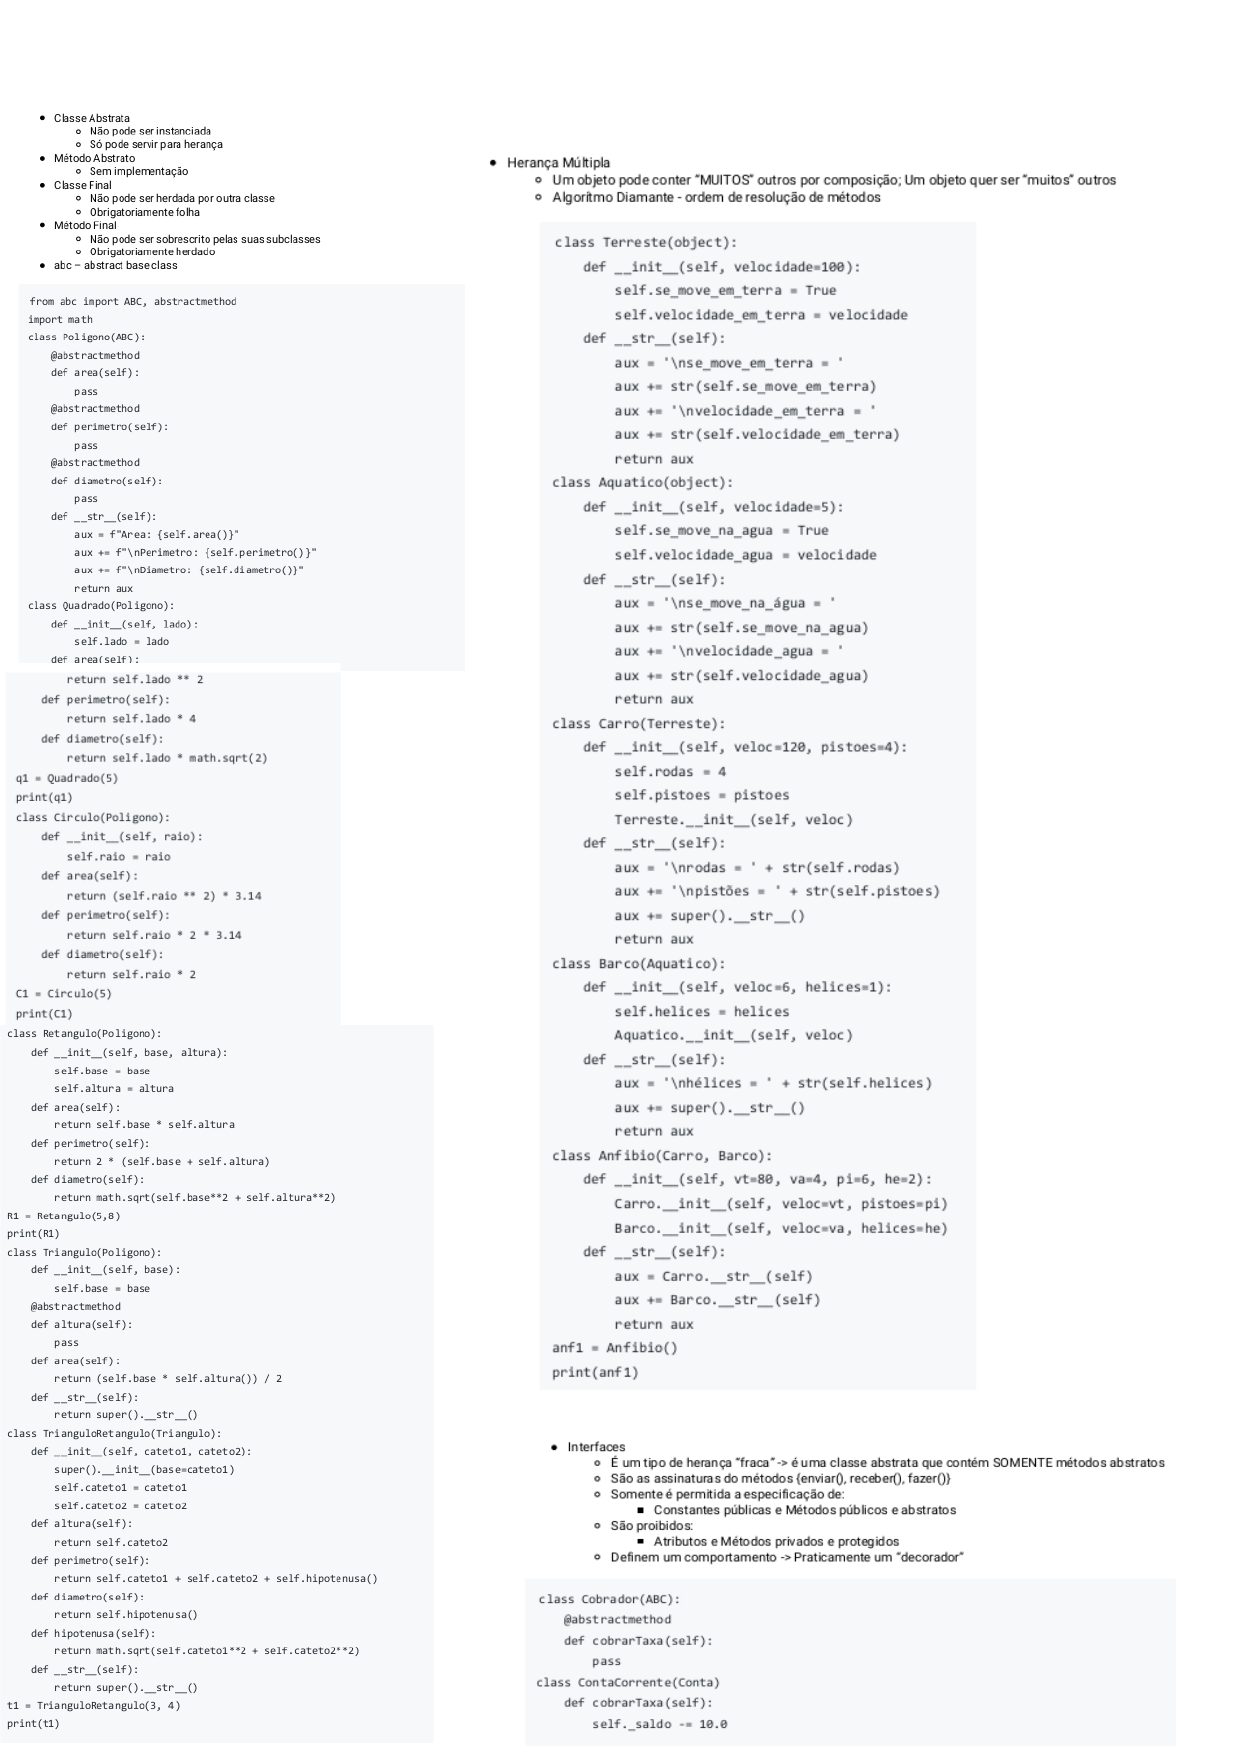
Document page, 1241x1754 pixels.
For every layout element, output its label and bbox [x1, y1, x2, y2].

picture [0, 105, 465, 1744]
picture [473, 144, 1204, 1390]
picture [520, 1431, 1176, 1754]
